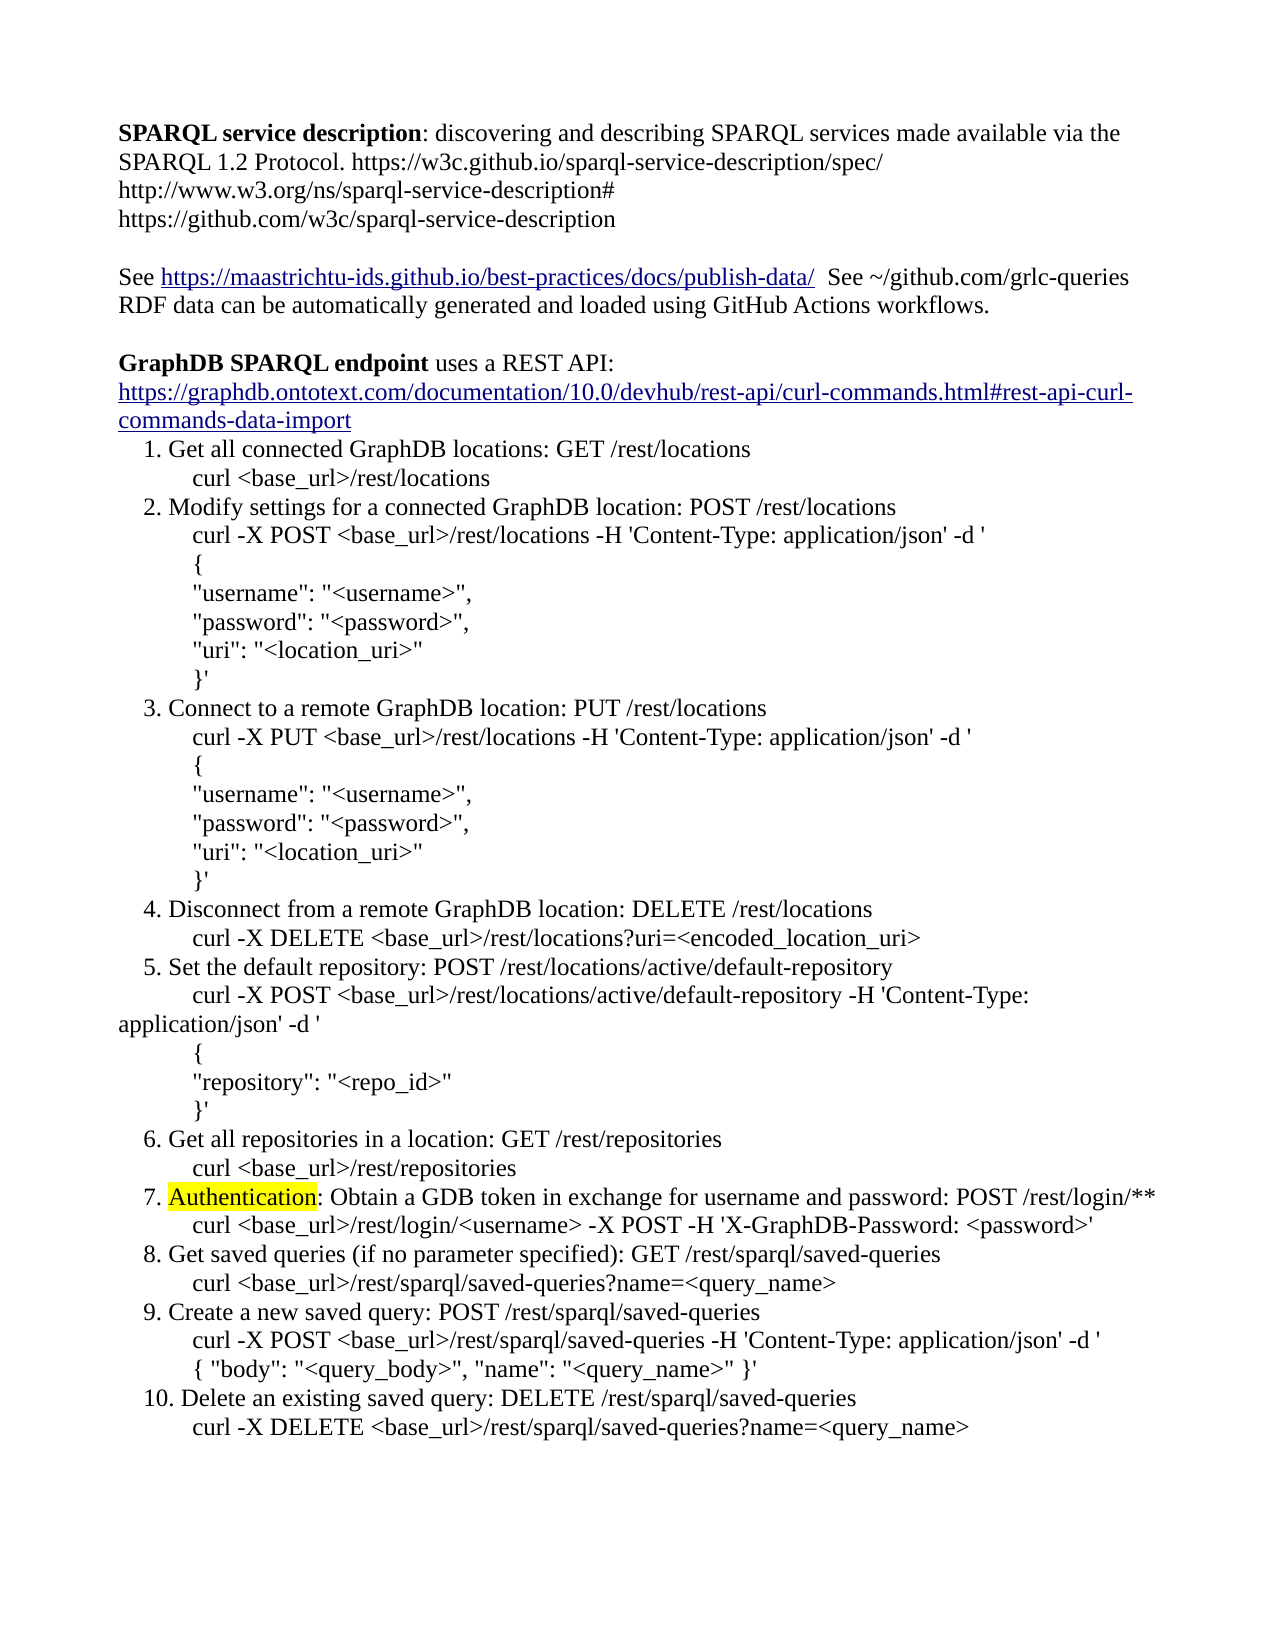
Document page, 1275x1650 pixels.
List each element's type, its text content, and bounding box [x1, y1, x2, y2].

text 10. Delete an existing saved query: DELETE /rest/sparql/saved-queries [118, 1383, 1157, 1412]
text curl -X POST <base_url>/rest/locations/active/default-repository -H 'Content-Type: application/json' -d ' [118, 981, 1157, 1038]
text 8. Get saved queries (if no parameter specified): GET /rest/sparql/saved-queries [118, 1239, 1157, 1268]
text 9. Create a new saved query: POST /rest/sparql/saved-queries [118, 1297, 1157, 1326]
text curl <base_url>/rest/repositories [118, 1153, 1157, 1182]
text 7. Authentication: Obtain a GDB token in exchange for username and password: POST /rest/login/** [118, 1182, 1157, 1211]
text }' [118, 1096, 1157, 1124]
text "uri": "<location_uri>" [118, 636, 1157, 664]
text curl -X POST <base_url>/rest/locations -H 'Content-Type: application/json' -d ' [118, 521, 1157, 549]
text curl -X POST <base_url>/rest/sparql/saved-queries -H 'Content-Type: application/json' -d ' [118, 1326, 1157, 1354]
text curl <base_url>/rest/login/<username> -X POST -H 'X-GraphDB-Password: <password>' [118, 1211, 1157, 1239]
text "username": "<username>", [118, 578, 1157, 607]
text "uri": "<location_uri>" [118, 837, 1157, 866]
text 6. Get all repositories in a location: GET /rest/repositories [118, 1124, 1157, 1153]
text RDF data can be automatically generated and loaded using GitHub Actions workflows. [118, 291, 1157, 319]
text 5. Set the default repository: POST /rest/locations/active/default-repository [118, 952, 1157, 981]
text 1. Get all connected GraphDB locations: GET /rest/locations [118, 434, 1157, 463]
text "username": "<username>", [118, 779, 1157, 808]
text https://github.com/w3c/sparql-service-description [118, 204, 1157, 233]
text { "body": "<query_body>", "name": "<query_name>" }' [118, 1354, 1157, 1383]
text { [118, 1038, 1157, 1067]
text curl -X DELETE <base_url>/rest/locations?uri=<encoded_location_uri> [118, 923, 1157, 952]
text { [118, 549, 1157, 578]
text "password": "<password>", [118, 808, 1157, 837]
text 3. Connect to a remote GraphDB location: PUT /rest/locations [118, 693, 1157, 722]
text }' [118, 866, 1157, 894]
text SPARQL service description: discovering and describing SPARQL services made available via the SPARQL 1.2 Protocol. https://w3c.github.io/sparql-service-description/spec/ [118, 118, 1157, 176]
text 4. Disconnect from a remote GraphDB location: DELETE /rest/locations [118, 894, 1157, 923]
text { [118, 751, 1157, 779]
text "repository": "<repo_id>" [118, 1067, 1157, 1096]
text curl -X PUT <base_url>/rest/locations -H 'Content-Type: application/json' -d ' [118, 722, 1157, 751]
text curl -X DELETE <base_url>/rest/sparql/saved-queries?name=<query_name> [118, 1412, 1157, 1441]
text curl <base_url>/rest/sparql/saved-queries?name=<query_name> [118, 1268, 1157, 1297]
text curl <base_url>/rest/locations [118, 463, 1157, 492]
text "password": "<password>", [118, 607, 1157, 636]
text See https://maastrichtu-ids.github.io/best-practices/docs/publish-data/ See ~/github.com/grlc-queries [118, 262, 1157, 291]
text }' [118, 664, 1157, 693]
text http://www.w3.org/ns/sparql-service-description# [118, 176, 1157, 204]
text 2. Modify settings for a connected GraphDB location: POST /rest/locations [118, 492, 1157, 521]
text GraphDB SPARQL endpoint uses a REST API: https://graphdb.ontotext.com/documentation/10.0/devhub/rest-api/curl-commands.html#rest-api-curl-commands-data-import [118, 348, 1157, 434]
